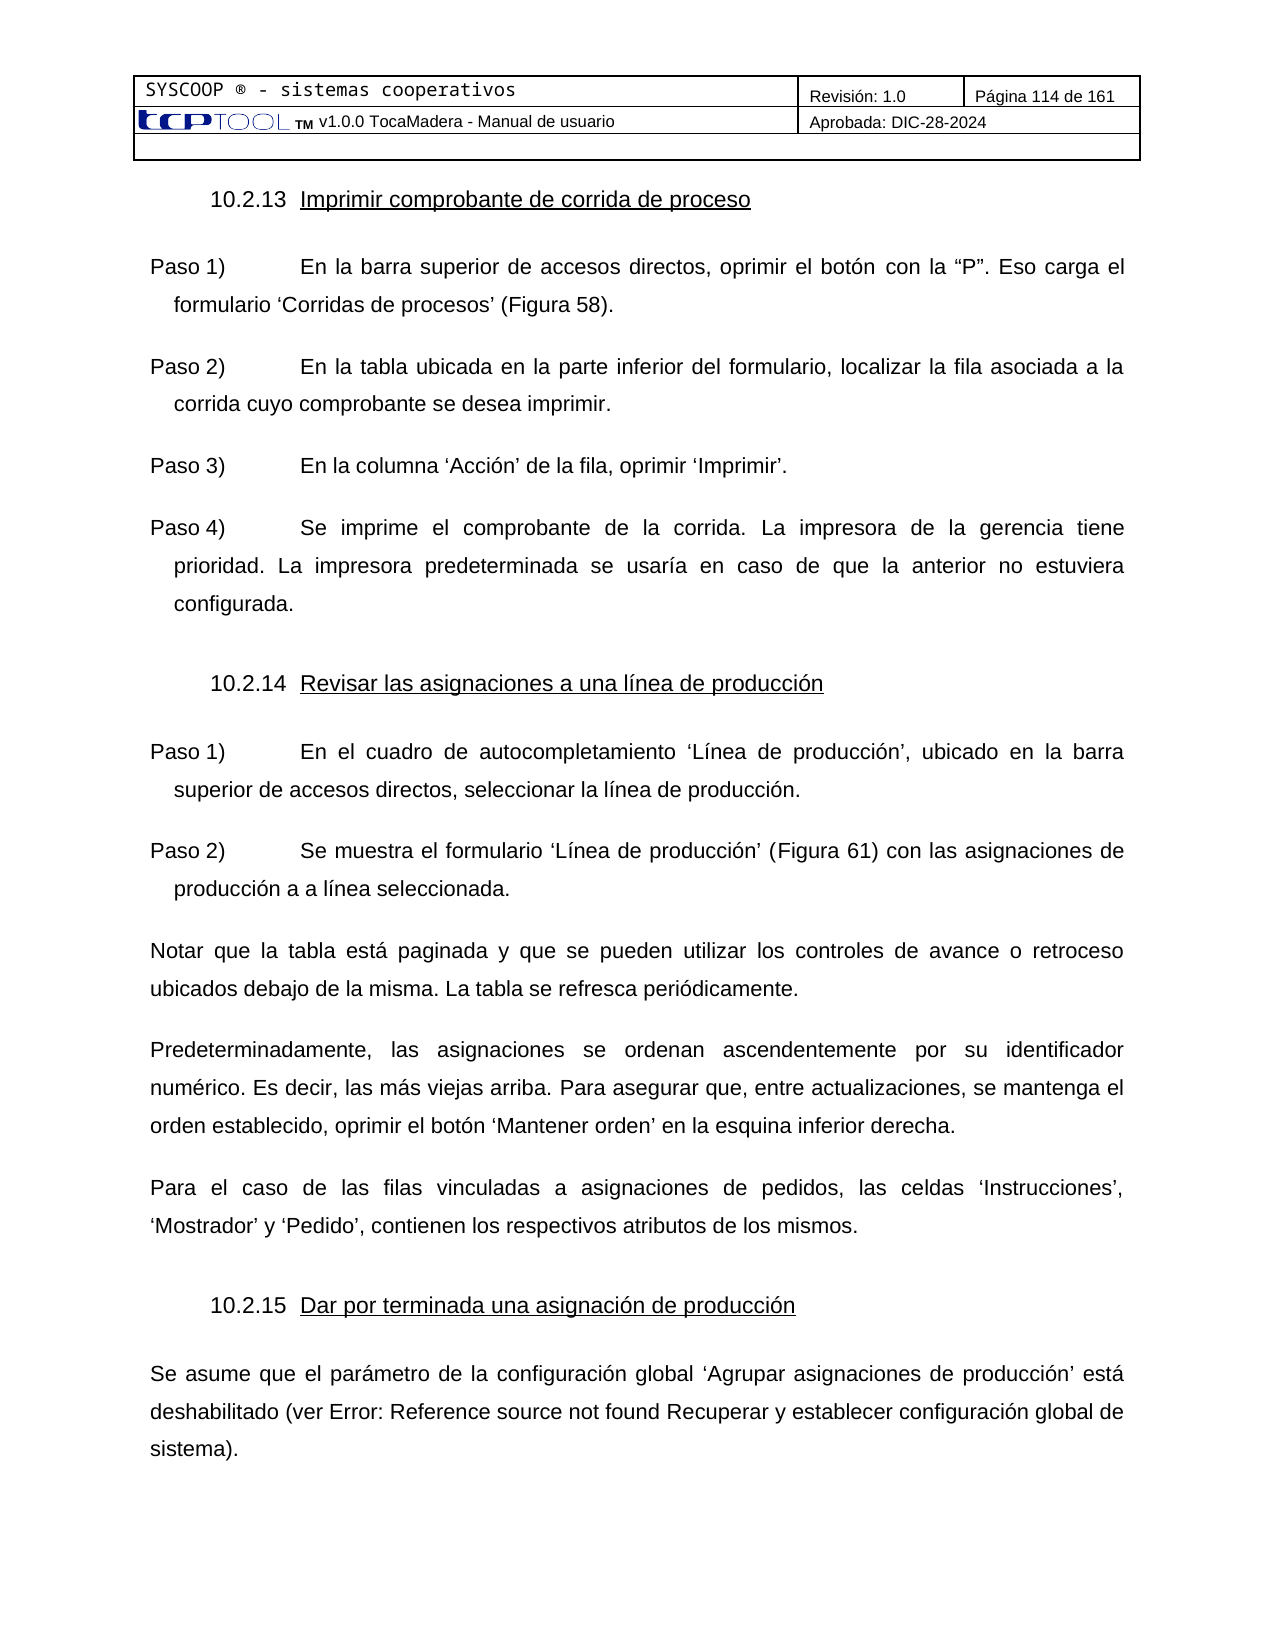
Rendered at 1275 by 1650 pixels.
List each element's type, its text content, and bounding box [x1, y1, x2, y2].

text Predeterminadamente, las asignaciones se ordenan ascendentemente por su identificador numérico. Es decir, las más viejas arriba. Para asegurar que, entre actualizaciones, se mantenga el orden establecido, oprimir el botón ‘Mantener orden’ en la esquina inferior derecha. [150, 1037, 1125, 1138]
subtitle Dar por terminada una asignación de producción [210, 1292, 1125, 1319]
picture [138, 110, 290, 130]
subtitle Revisar las asignaciones a una línea de producción [210, 670, 1125, 697]
list En el cuadro de autocompletamiento ‘Línea de producción’, ubicado en la barra superior de accesos directos, seleccionar la línea de producción. [150, 739, 1125, 802]
text Para el caso de las filas vinculadas a asignaciones de pedidos, las celdas ‘Instrucciones’, ‘Mostrador’ y ‘Pedido’, contienen los respectivos atributos de los mismos. [150, 1175, 1125, 1238]
list Se muestra el formulario ‘Línea de producción’ (Figura 61) con las asignaciones de producción a a línea seleccionada. [150, 838, 1125, 901]
list En la barra superior de accesos directos, oprimir el botón con la “P”. Eso carga el formulario ‘Corridas de procesos’ (Figura 58). [150, 254, 1125, 317]
text Se asume que el parámetro de la configuración global ‘Agrupar asignaciones de producción’ está deshabilitado (ver Error: Reference source not found Recuperar y establecer configuración global de sistema). [150, 1361, 1125, 1462]
list En la columna ‘Acción’ de la fila, oprimir ‘Imprimir’. [150, 453, 1125, 478]
list En la tabla ubicada en la parte inferior del formulario, localizar la fila asociada a la corrida cuyo comprobante se desea imprimir. [150, 353, 1125, 417]
text Notar que la tabla está paginada y que se pueden utilizar los controles de avance o retroceso ubicados debajo de la misma. La tabla se refresca periódicamente. [150, 938, 1125, 1001]
subtitle Imprimir comprobante de corrida de proceso [210, 186, 1125, 212]
list Se imprime el comprobante de la corrida. La impresora de la gerencia tiene prioridad. La impresora predeterminada se usaría en caso de que la anterior no estuviera configurada. [150, 515, 1125, 616]
